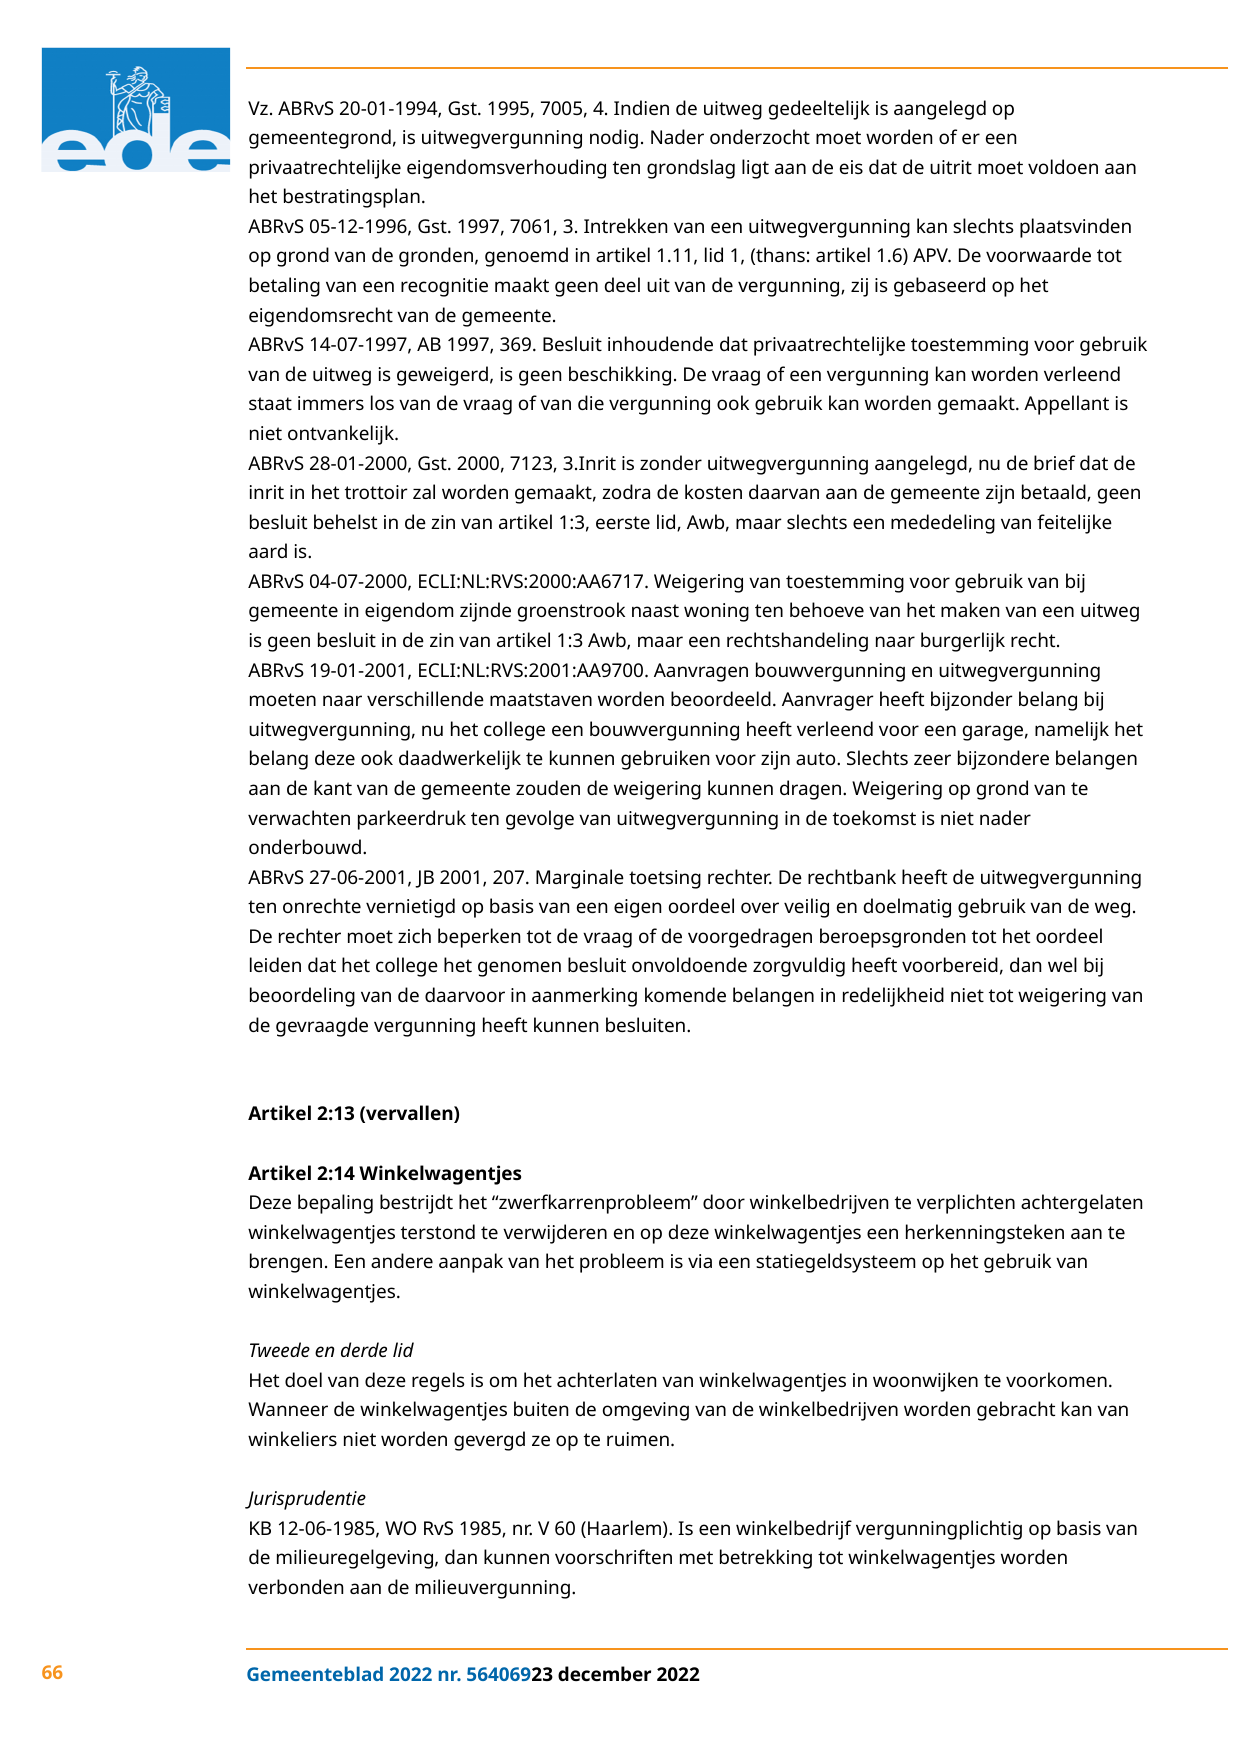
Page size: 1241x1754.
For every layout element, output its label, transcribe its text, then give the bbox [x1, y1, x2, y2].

text ABRvS 27-06-2001, JB 2001, 207. Marginale toetsing rechter. De rechtbank heeft de uitwegvergunning ten onrechte vernietigd op basis van een eigen oordeel over veilig en doelmatig gebruik van de weg. De rechter moet zich beperken tot de vraag of de voorgedragen beroepsgronden tot het oordeel leiden dat het college het genomen besluit onvoldoende zorgvuldig heeft voorbereid, dan wel bij beoordeling van de daarvoor in aanmerking komende belangen in redelijkheid niet tot weigering van de gevraagde vergunning heeft kunnen besluiten. [248, 864, 1152, 1038]
text Artikel 2:13 (vervallen) [248, 1101, 1152, 1126]
text ABRvS 19-01-2001, ECLI:NL:RVS:2001:AA9700. Aanvragen bouwvergunning en uitwegvergunning moeten naar verschillende maatstaven worden beoordeeld. Aanvrager heeft bijzonder belang bij uitwegvergunning, nu het college een bouwvergunning heeft verleend voor een garage, namelijk het belang deze ook daadwerkelijk te kunnen gebruiken voor zijn auto. Slechts zeer bijzondere belangen aan de kant van de gemeente zouden de weigering kunnen dragen. Weigering op grond van te verwachten parkeerdruk ten gevolge van uitwegvergunning in de toekomst is niet nader onderbouwd. [248, 657, 1152, 860]
text Vz. ABRvS 20-01-1994, Gst. 1995, 7005, 4. Indien de uitweg gedeeltelijk is aangelegd op gemeentegrond, is uitwegvergunning nodig. Nader onderzocht moet worden of er een privaatrechtelijke eigendomsverhouding ten grondslag ligt aan de eis dat de uitrit moet voldoen aan het bestratingsplan. [248, 95, 1152, 209]
text KB 12-06-1985, WO RvS 1985, nr. V 60 (Haarlem). Is een winkelbedrijf vergunningplichtig op basis van de milieuregelgeving, dan kunnen voorschriften met betrekking tot winkelwagentjes worden verbonden aan de milieuvergunning. [248, 1515, 1152, 1600]
text ABRvS 14-07-1997, AB 1997, 369. Besluit inhoudende dat privaatrechtelijke toestemming voor gebruik van de uitweg is geweigerd, is geen beschikking. De vraag of een vergunning kan worden verleend staat immers los van de vraag of van die vergunning ook gebruik kan worden gemaakt. Appellant is niet ontvankelijk. [248, 331, 1152, 446]
text Artikel 2:14 Winkelwagentjes [248, 1160, 1152, 1186]
text ABRvS 05-12-1996, Gst. 1997, 7061, 3. Intrekken van een uitwegvergunning kan slechts plaatsvinden op grond van de gronden, genoemd in artikel 1.11, lid 1, (thans: artikel 1.6) APV. De voorwaarde tot betaling van een recognitie maakt geen deel uit van de vergunning, zij is gebaseerd op het eigendomsrecht van de gemeente. [248, 213, 1152, 328]
text ABRvS 28-01-2000, Gst. 2000, 7123, 3.Inrit is zonder uitwegvergunning aangelegd, nu de brief dat de inrit in het trottoir zal worden gemaakt, zodra de kosten daarvan aan de gemeente zijn betaald, geen besluit behelst in de zin van artikel 1:3, eerste lid, Awb, maar slechts een mededeling van feitelijke aard is. [248, 450, 1152, 564]
picture [41, 47, 231, 172]
text ABRvS 04-07-2000, ECLI:NL:RVS:2000:AA6717. Weigering van toestemming voor gebruik van bij gemeente in eigendom zijnde groenstrook naast woning ten behoeve van het maken van een uitweg is geen besluit in de zin van artikel 1:3 Awb, maar een rechtshandeling naar burgerlijk recht. [248, 568, 1152, 653]
text Het doel van deze regels is om het achterlaten van winkelwagentjes in woonwijken te voorkomen. Wanneer de winkelwagentjes buiten de omgeving van de winkelbedrijven worden gebracht kan van winkeliers niet worden gevergd ze op te ruimen. [248, 1367, 1152, 1452]
text Jurisprudentie [248, 1485, 1152, 1511]
text Deze bepaling bestrijdt het “zwerfkarrenprobleem” door winkelbedrijven te verplichten achtergelaten winkelwagentjes terstond te verwijderen en op deze winkelwagentjes een herkenningsteken aan te brengen. Een andere aanpak van het probleem is via een statiegeldsysteem op het gebruik van winkelwagentjes. [248, 1189, 1152, 1304]
text Tweede en derde lid [248, 1337, 1152, 1363]
